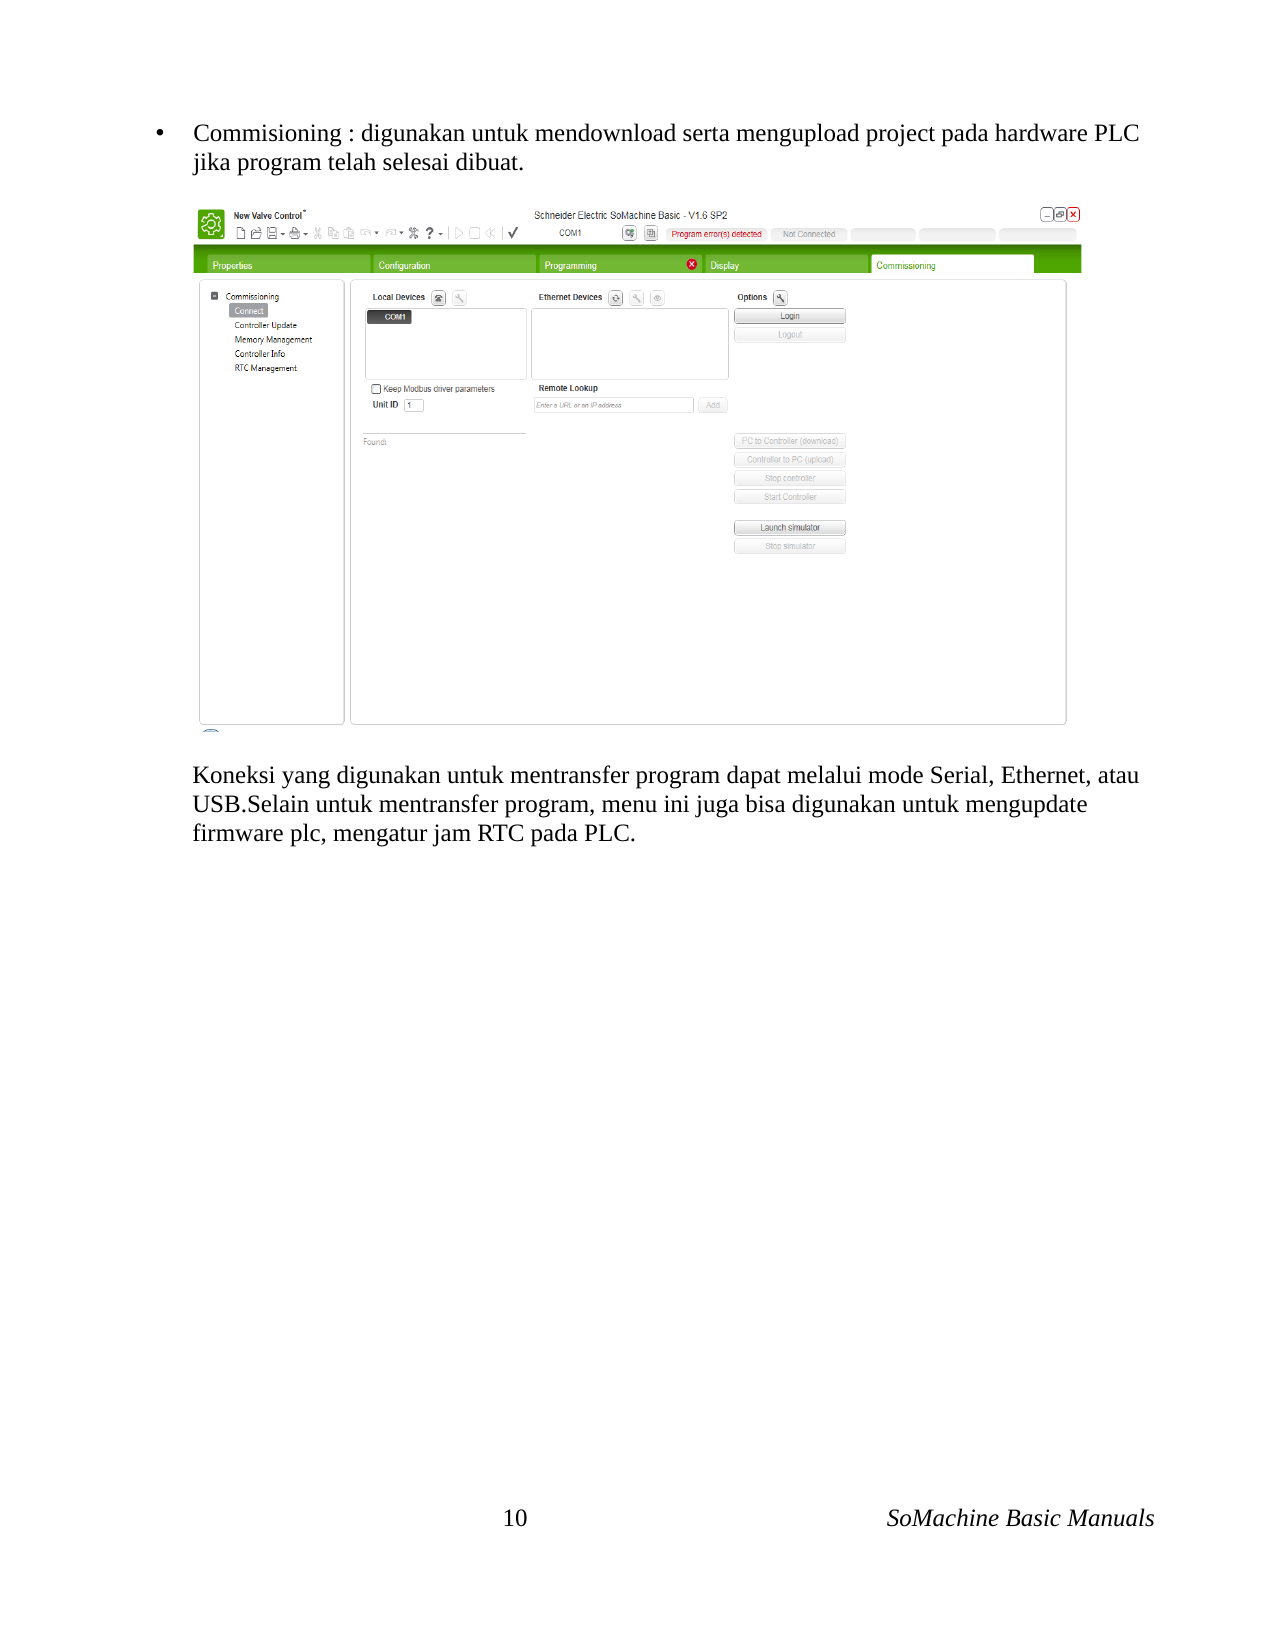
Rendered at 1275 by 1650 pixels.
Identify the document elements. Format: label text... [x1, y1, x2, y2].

picture [193, 204, 1082, 732]
text Koneksi yang digunakan untuk mentransfer program dapat melalui mode Serial, Ethernet, atau USB.Selain untuk mentransfer program, menu ini juga bisa digunakan untuk mengupdate firmware plc, mengatur jam RTC pada PLC. [118, 760, 1157, 846]
list Commisioning : digunakan untuk mendownload serta mengupload project pada hardware PLC jika program telah selesai dibuat. [156, 118, 1157, 176]
